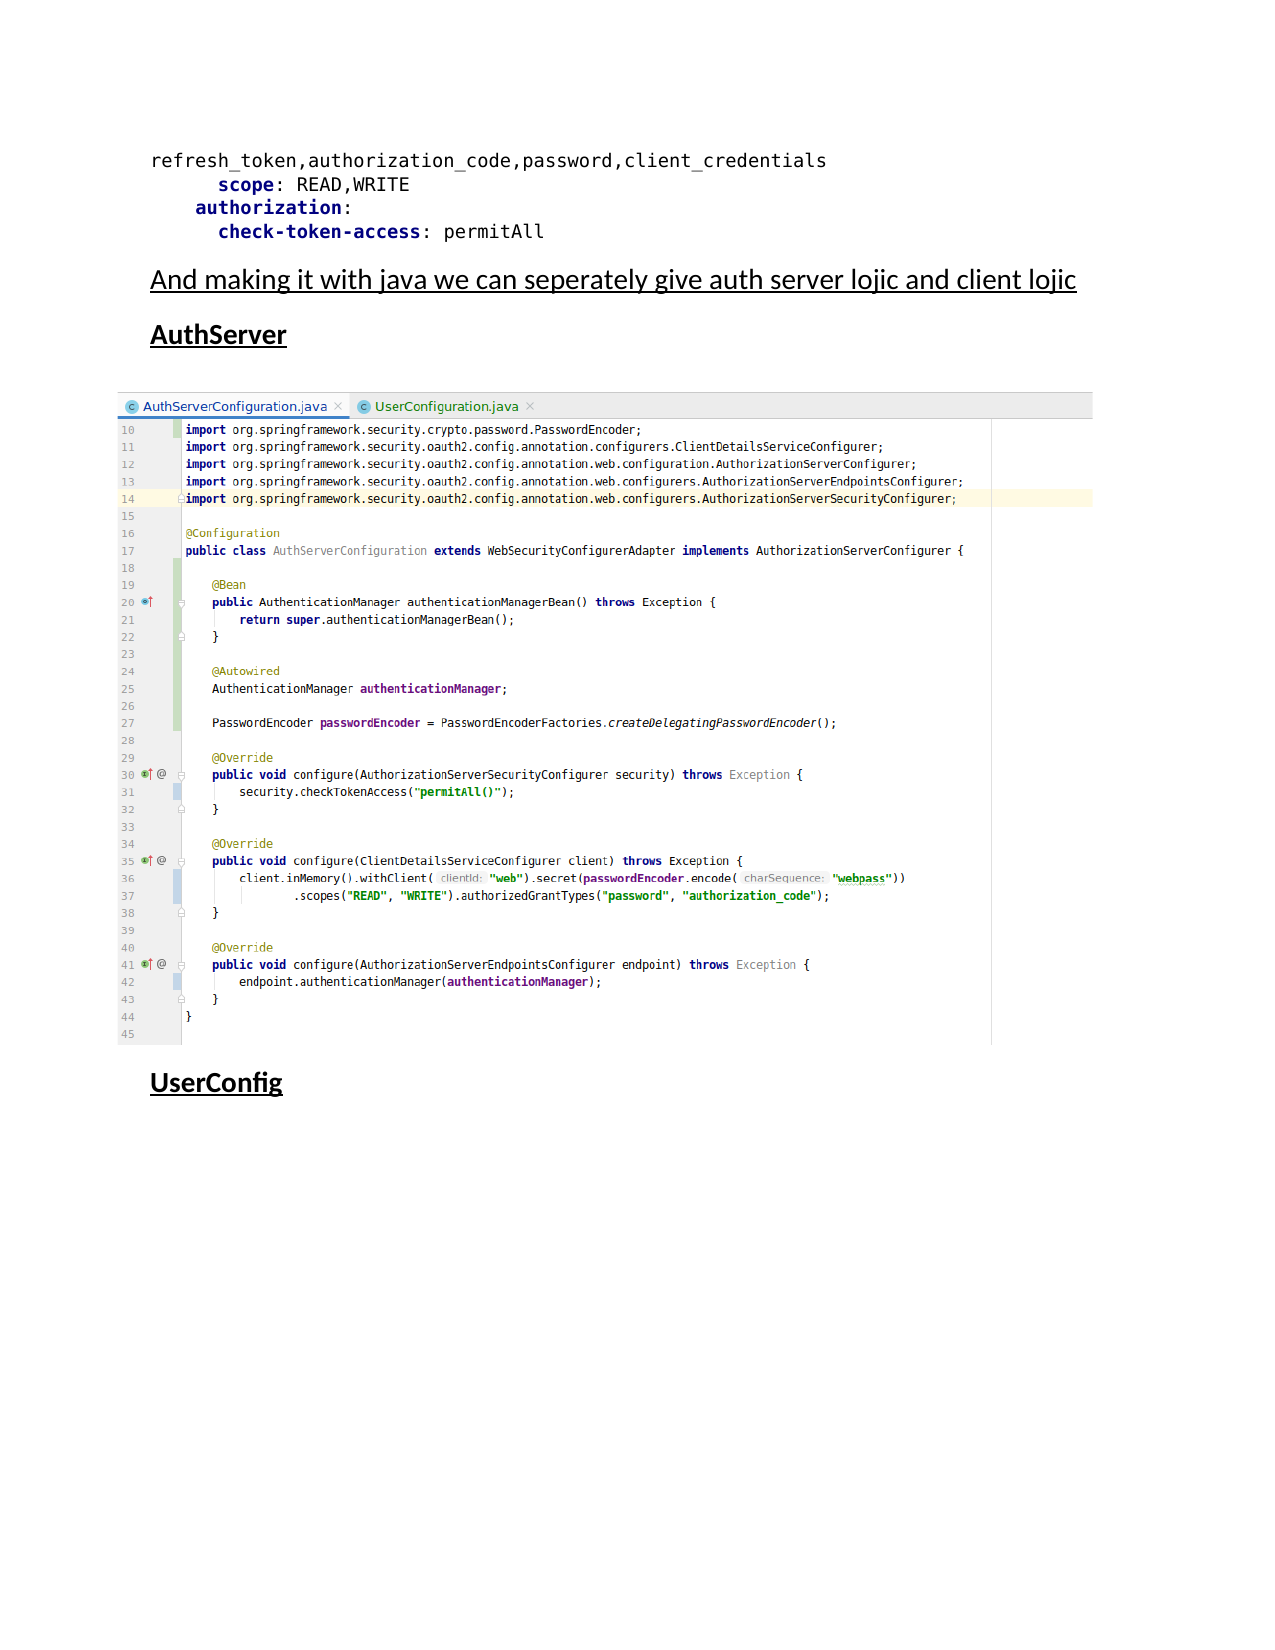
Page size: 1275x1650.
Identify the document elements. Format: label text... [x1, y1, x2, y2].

text refresh_token,authorization_code,password,client_credentials scope: READ,WRITE authorization: check-token-access: permitAll [150, 150, 1125, 242]
text UserConfig [150, 702, 1125, 1100]
text And making it with java we can seperately give auth server lojic and client lojic [150, 261, 1125, 296]
picture [117, 392, 1093, 1045]
text AuthServer [150, 316, 1125, 352]
